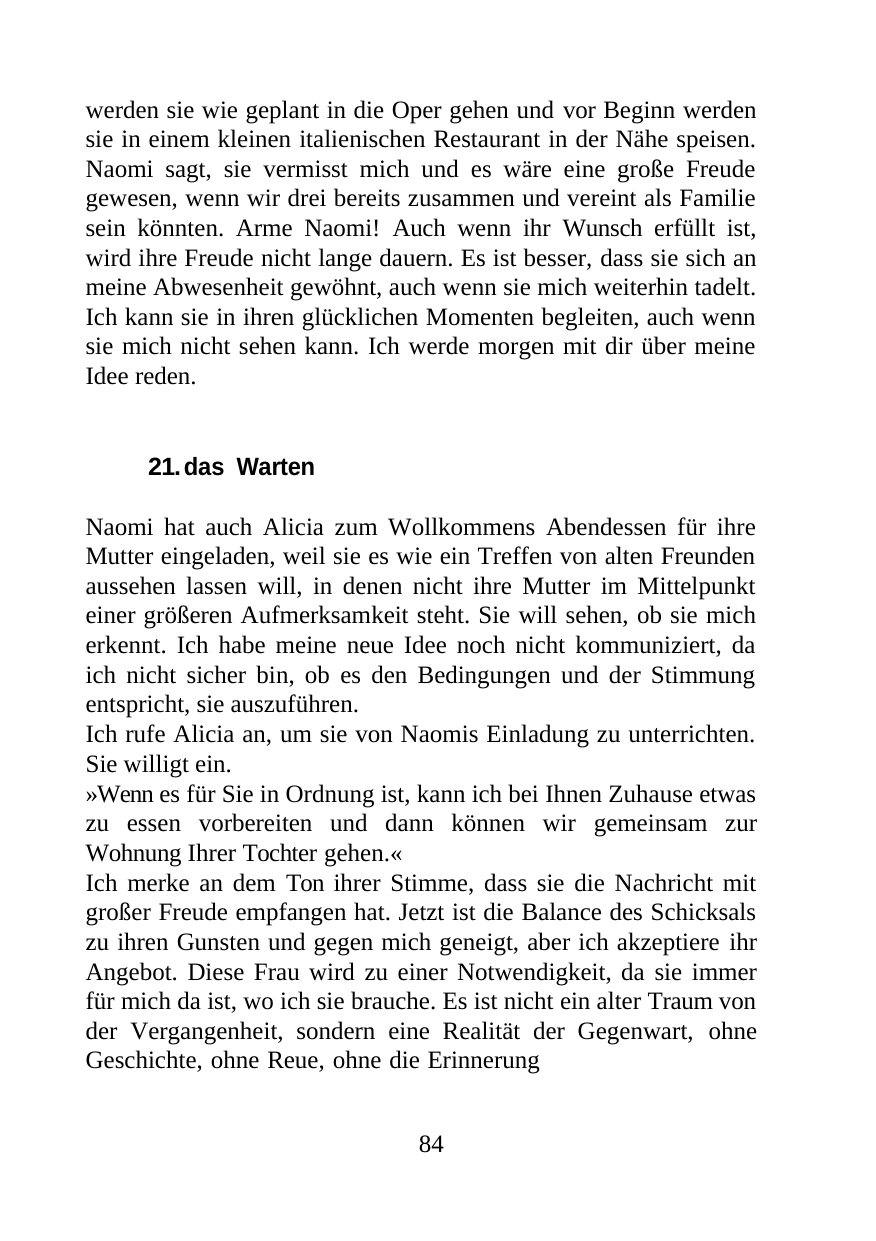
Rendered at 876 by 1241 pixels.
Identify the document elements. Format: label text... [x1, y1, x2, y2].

subtitle das Warten [148, 451, 789, 480]
text werden sie wie geplant in die Oper gehen und vor Beginn werden sie in einem kleinen italienischen Restaurant in der Nähe speisen. Naomi sagt, sie vermisst mich und es wäre eine große Freude gewesen, wenn wir drei bereits zusammen und vereint als Familie sein könnten. Arme Naomi! Auch wenn ihr Wunsch erfüllt ist, wird ihre Freude nicht lange dauern. Es ist besser, dass sie sich an meine Abwesenheit gewöhnt, auch wenn sie mich weiterhin tadelt. Ich kann sie in ihren glücklichen Momenten begleiten, auch wenn sie mich nicht sehen kann. Ich werde morgen mit dir über meine Idee reden. [85, 95, 757, 390]
text »Wenn es für Sie in Ordnung ist, kann ich bei Ihnen Zuhause etwas zu essen vorbereiten und dann können wir gemeinsam zur Wohnung Ihrer Tochter gehen.« [85, 779, 757, 867]
text Ich rufe Alicia an, um sie von Naomis Einladung zu unterrichten. Sie willigt ein. [85, 719, 757, 778]
text Ich merke an dem Ton ihrer Stimme, dass sie die Nachricht mit großer Freude empfangen hat. Jetzt ist die Balance des Schicksals zu ihren Gunsten und gegen mich geneigt, aber ich akzeptiere ihr Angebot. Diese Frau wird zu einer Notwendigkeit, da sie immer für mich da ist, wo ich sie brauche. Es ist nicht ein alter Traum von der Vergangenheit, sondern eine Realität der Gegenwart, ohne Geschichte, ohne Reue, ohne die Erinnerung [85, 868, 757, 1074]
text Naomi hat auch Alicia zum Wollkommens Abendessen für ihre Mutter eingeladen, weil sie es wie ein Treffen von alten Freunden aussehen lassen will, in denen nicht ihre Mutter im Mittelpunkt einer größeren Aufmerksamkeit steht. Sie will sehen, ob sie mich erkennt. Ich habe meine neue Idee noch nicht kommuniziert, da ich nicht sicher bin, ob es den Bedingungen und der Stimmung entspricht, sie auszuführen. [85, 512, 756, 718]
